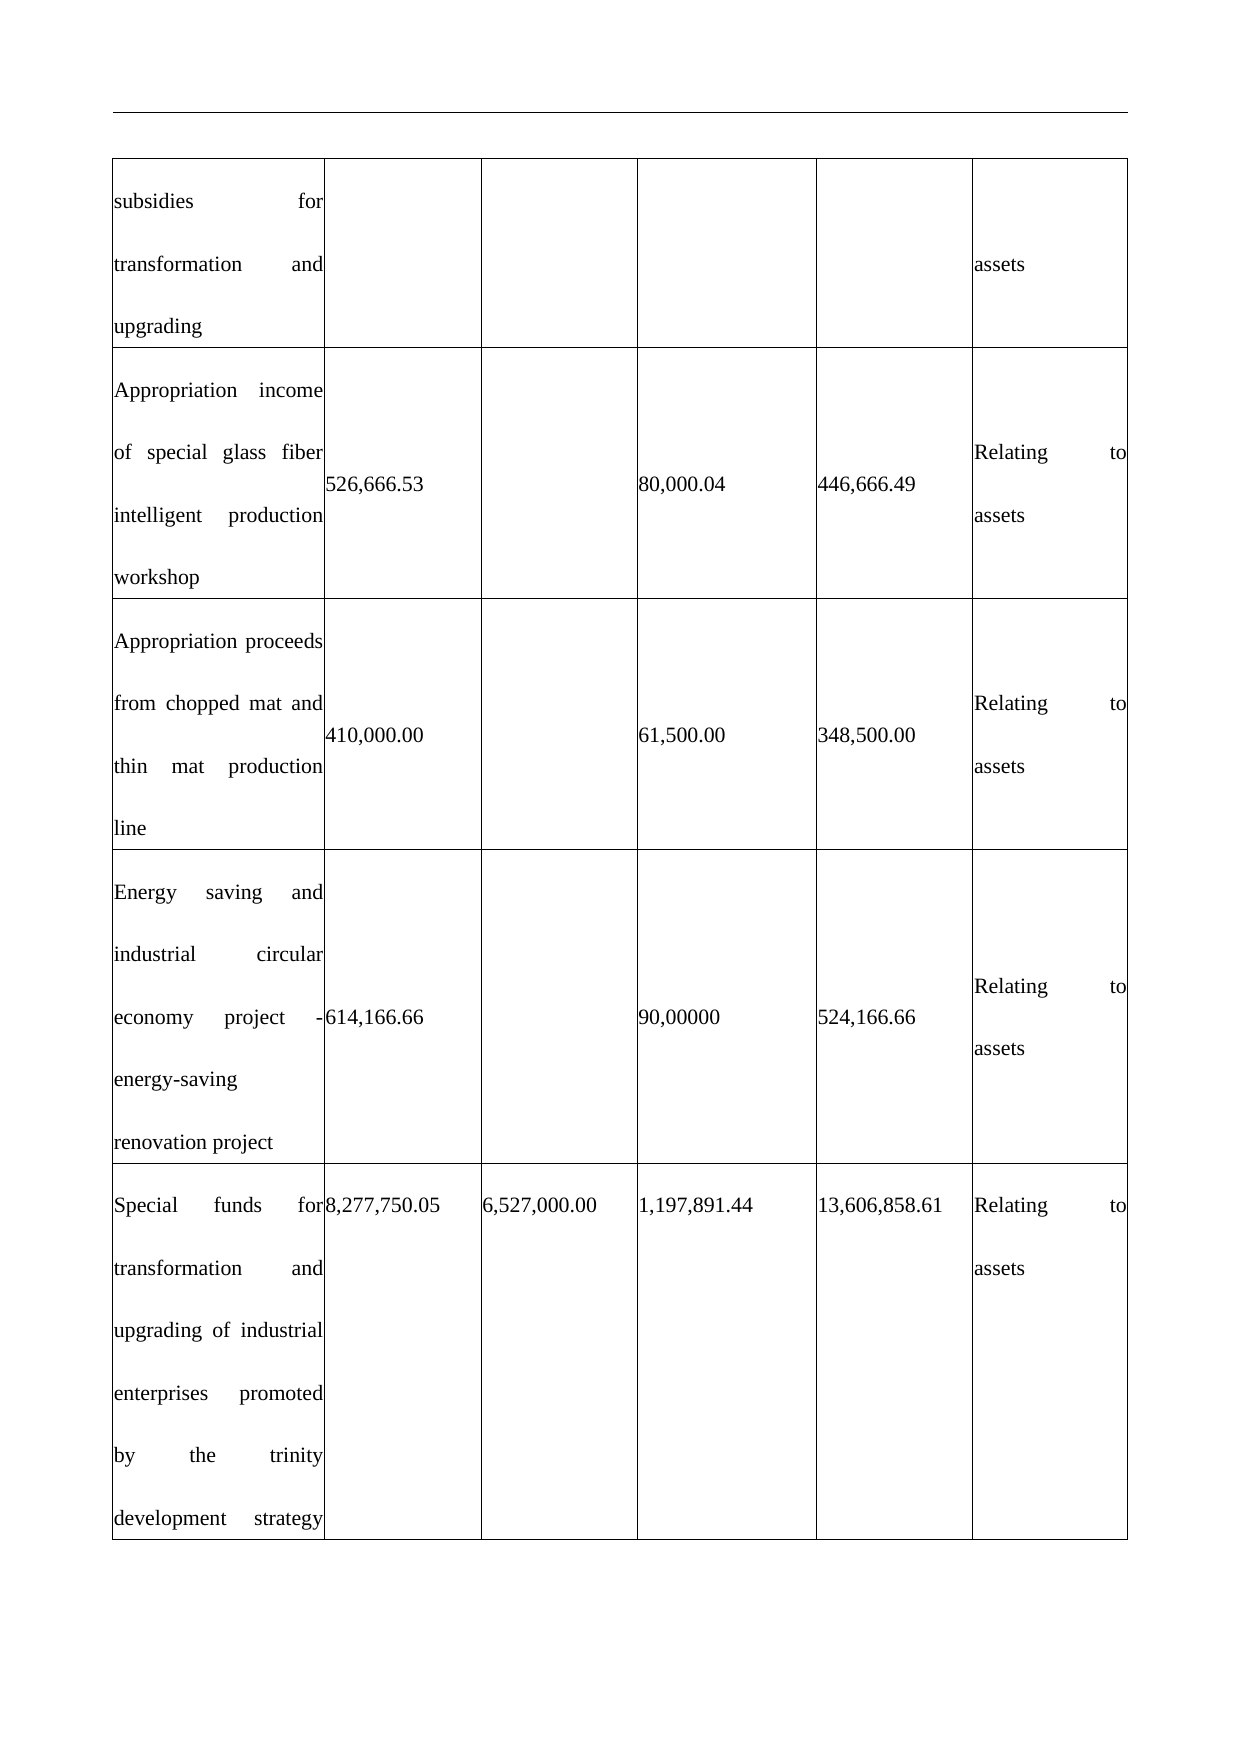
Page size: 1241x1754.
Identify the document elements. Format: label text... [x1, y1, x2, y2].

table_cell 348,500.00 [817, 599, 972, 849]
table_cell 6,527,000.00 [482, 1164, 637, 1538]
table_cell 1,197,891.44 [638, 1164, 816, 1538]
table_cell 61,500.00 [638, 599, 816, 849]
table_cell [482, 599, 637, 849]
table_cell subsidies for transformation and upgrading [113, 159, 324, 347]
table_cell [482, 850, 637, 1162]
table_cell [325, 159, 481, 347]
table_cell 524,166.66 [817, 850, 972, 1162]
table_cell Relating to assets [973, 599, 1127, 849]
table_cell Relating to assets [973, 850, 1127, 1162]
table_cell 80,000.04 [638, 348, 816, 598]
table_cell Relating to assets [973, 1164, 1127, 1538]
table_cell Appropriation proceeds from chopped mat and thin mat production line [113, 599, 324, 849]
table_cell assets [973, 159, 1127, 347]
table_cell Energy saving and industrial circular economy project - energy-saving renovation project [113, 850, 324, 1162]
table_cell 446,666.49 [817, 348, 972, 598]
table_cell 90,00000 [638, 850, 816, 1162]
table_cell 13,606,858.61 [817, 1164, 972, 1538]
table_cell 410,000.00 [325, 599, 481, 849]
table_cell Relating to assets [973, 348, 1127, 598]
table_cell [482, 159, 637, 347]
table_cell [817, 159, 972, 347]
table_cell Special funds for transformation and upgrading of industrial enterprises promoted by the trinity development strategy [113, 1164, 324, 1538]
table_cell [638, 159, 816, 347]
table_cell 526,666.53 [325, 348, 481, 598]
table_cell 614,166.66 [325, 850, 481, 1162]
table_cell Appropriation income of special glass fiber intelligent production workshop [113, 348, 324, 598]
table_cell [482, 348, 637, 598]
table_cell 8,277,750.05 [325, 1164, 481, 1538]
